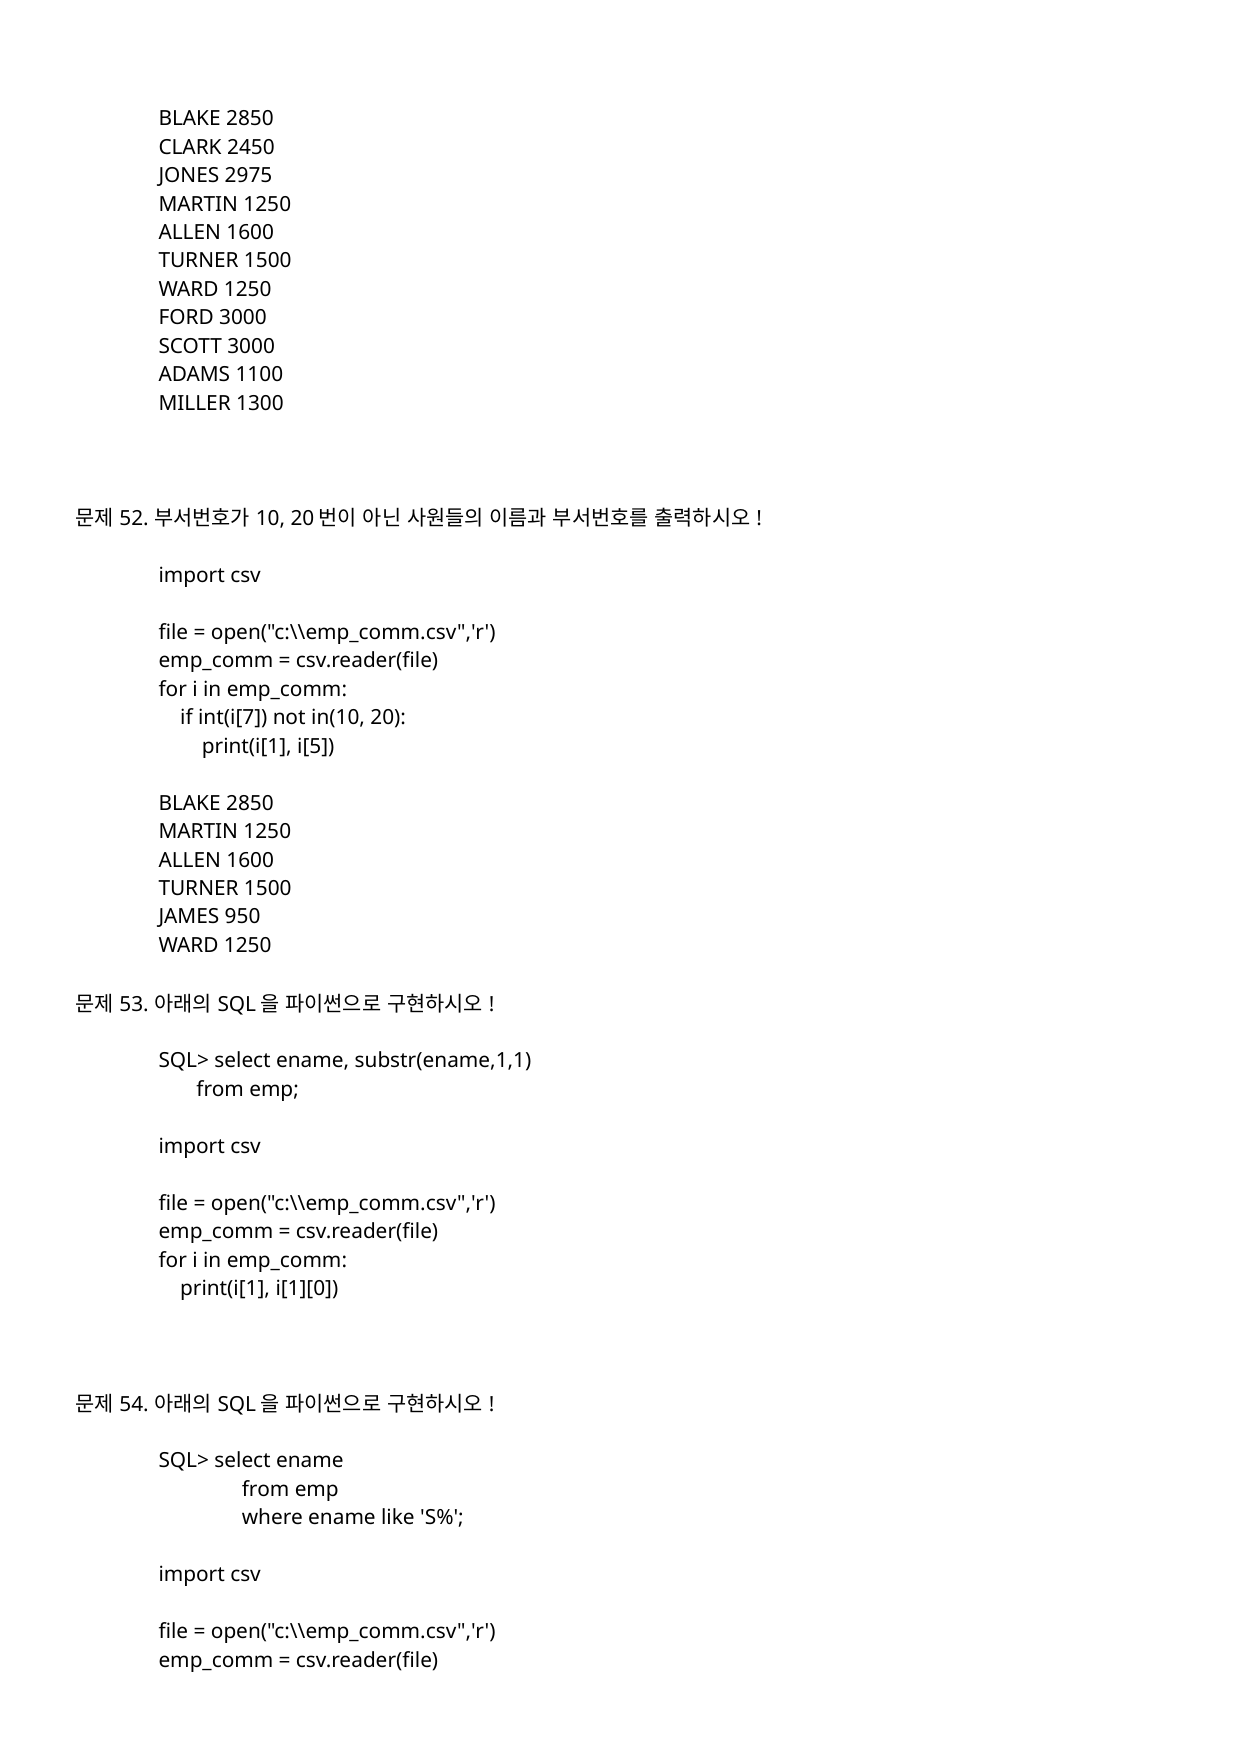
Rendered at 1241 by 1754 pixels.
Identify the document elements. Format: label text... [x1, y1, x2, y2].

text file = open("c:\\emp_comm.csv",'r') [75, 1616, 1165, 1645]
text from emp; [75, 1074, 1165, 1102]
text WARD 1250 [75, 274, 1165, 302]
text for i in emp_comm: [75, 1245, 1165, 1273]
text MARTIN 1250 [75, 189, 1165, 217]
text emp_comm = csv.reader(file) [75, 646, 1165, 674]
text where ename like 'S%'; [75, 1502, 1165, 1531]
text FORD 3000 [75, 302, 1165, 331]
text TURNER 1500 [75, 246, 1165, 274]
text print(i[1], i[1][0]) [75, 1273, 1165, 1302]
text ADAMS 1100 [75, 359, 1165, 388]
text ALLEN 1600 [75, 845, 1165, 873]
text SQL> select ename, substr(ename,1,1) [75, 1046, 1165, 1074]
text file = open("c:\\emp_comm.csv",'r') [75, 1188, 1165, 1216]
text 문제 52. 부서번호가 10, 20번이 아닌 사원들의 이름과 부서번호를 출력하시오 ! [75, 502, 1165, 532]
text 문제 53. 아래의 SQL을 파이썬으로 구현하시오 ! [75, 987, 1165, 1017]
text SCOTT 3000 [75, 331, 1165, 359]
text import csv [75, 1131, 1165, 1159]
text JAMES 950 [75, 902, 1165, 930]
text BLAKE 2850 [75, 103, 1165, 132]
text CLARK 2450 [75, 132, 1165, 160]
text ALLEN 1600 [75, 217, 1165, 246]
text BLAKE 2850 [75, 788, 1165, 816]
text SQL> select ename [75, 1446, 1165, 1474]
text emp_comm = csv.reader(file) [75, 1645, 1165, 1673]
text MILLER 1300 [75, 388, 1165, 416]
text WARD 1250 [75, 930, 1165, 958]
text from emp [75, 1474, 1165, 1502]
text for i in emp_comm: [75, 674, 1165, 702]
text print(i[1], i[5]) [75, 731, 1165, 759]
text TURNER 1500 [75, 873, 1165, 902]
text import csv [75, 1559, 1165, 1588]
text emp_comm = csv.reader(file) [75, 1216, 1165, 1245]
text MARTIN 1250 [75, 816, 1165, 845]
text JONES 2975 [75, 160, 1165, 189]
text file = open("c:\\emp_comm.csv",'r') [75, 617, 1165, 646]
text import csv [75, 560, 1165, 589]
text if int(i[7]) not in(10, 20): [75, 702, 1165, 731]
text 문제 54. 아래의 SQL을 파이썬으로 구현하시오 ! [75, 1387, 1165, 1417]
